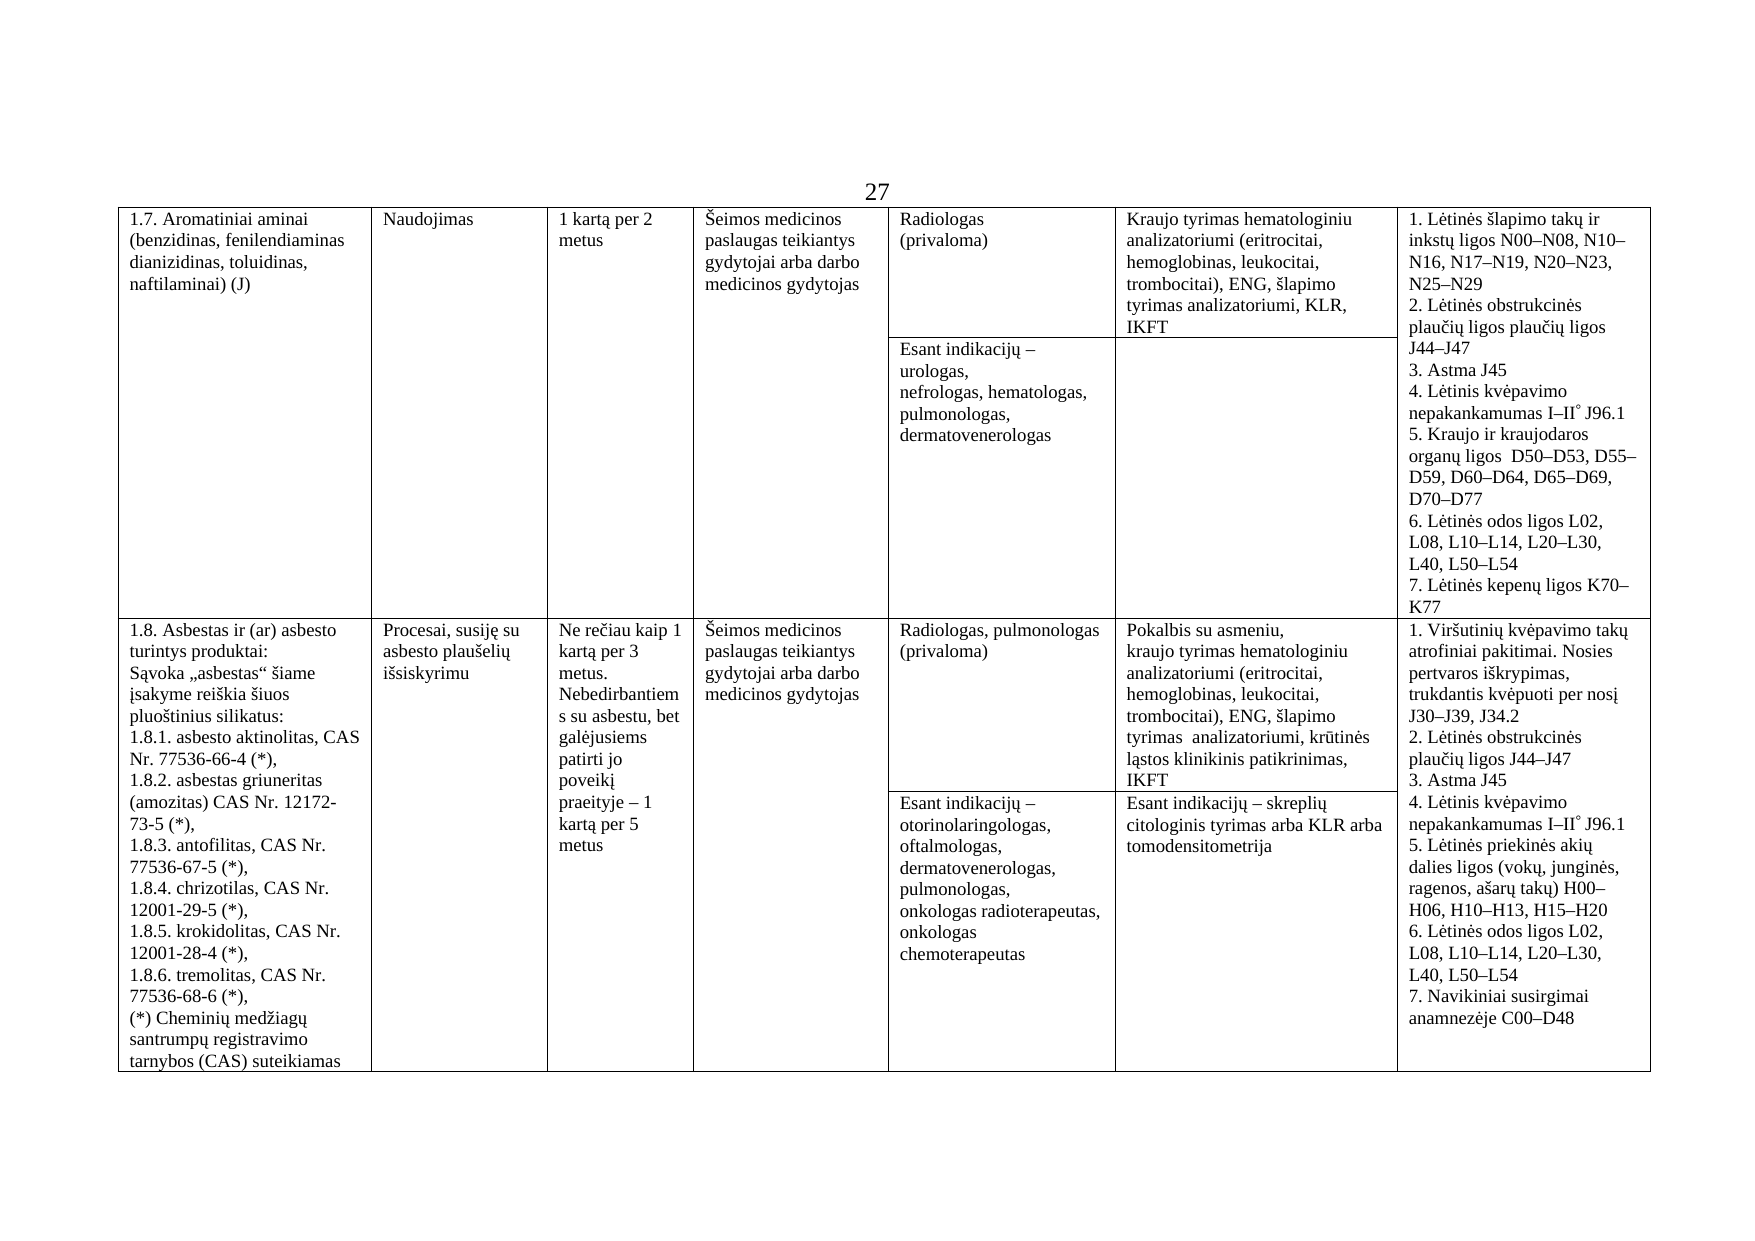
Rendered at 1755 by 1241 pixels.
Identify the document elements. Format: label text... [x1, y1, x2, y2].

table_cell 1 kartą per 2 metus [548, 208, 693, 617]
table_cell Esant indikacijų –otorinolaringologas, oftalmologas, dermatovenerologas, pulmonologas, onkologas radioterapeutas, onkologas chemoterapeutas [889, 792, 1115, 1071]
table_cell Šeimos medicinos paslaugas teikiantys gydytojai arba darbo medicinos gydytojas [694, 208, 888, 617]
table_cell Kraujo tyrimas hematologiniu analizatoriumi (eritrocitai, hemoglobinas, leukocitai, trombocitai), ENG, šlapimo tyrimas analizatoriumi, KLR, IKFT [1116, 208, 1397, 337]
table_cell 1. Lėtinės šlapimo takų ir inkstų ligos N00–N08, N10–N16, N17–N19, N20–N23, N25–N29 2. Lėtinės obstrukcinės plaučių ligos plaučių ligos J44–J47 3. Astma J45 4. Lėtinis kvėpavimo nepakankamumas I–II J96.1 5. Kraujo ir kraujodaros organų ligos D50–D53, D55–D59, D60–D64, D65–D69, D70–D77 6. Lėtinės odos ligos L02, L08, L10–L14, L20–L30, L40, L50–L54 7. Lėtinės kepenų ligos K70–K77 [1398, 208, 1650, 617]
table_cell Esant indikacijų – skreplių citologinis tyrimas arba KLR arba tomodensitometrija [1116, 792, 1397, 1071]
table_cell Radiologas (privaloma) [889, 208, 1115, 337]
table_cell Esant indikacijų –urologas, nefrologas, hematologas, pulmonologas, dermatovenerologas [889, 338, 1115, 617]
table_cell Šeimos medicinos paslaugas teikiantys gydytojai arba darbo medicinos gydytojas [694, 619, 888, 1071]
table_cell 1.8. Asbestas ir (ar) asbesto turintys produktai: Sąvoka „asbestas“ šiame įsakyme reiškia šiuos pluoštinius silikatus: 1.8.1. asbesto aktinolitas, CAS Nr. 77536-66-4 (*), 1.8.2. asbestas griuneritas (amozitas) CAS Nr. 12172-73-5 (*), 1.8.3. antofilitas, CAS Nr. 77536-67-5 (*), 1.8.4. chrizotilas, CAS Nr. 12001-29-5 (*), 1.8.5. krokidolitas, CAS Nr. 12001-28-4 (*), 1.8.6. tremolitas, CAS Nr. 77536-68-6 (*), (*) Cheminių medžiagų santrumpų registravimo tarnybos (CAS) suteikiamas [119, 619, 371, 1071]
table_cell 1.7. Aromatiniai aminai (benzidinas, fenilendiaminas dianizidinas, toluidinas, naftilaminai) (J) [119, 208, 371, 617]
table_cell Procesai, susiję su asbesto plaušelių išsiskyrimu [372, 619, 547, 1071]
table_cell [1116, 338, 1397, 617]
table_cell Pokalbis su asmeniu, kraujo tyrimas hematologiniu analizatoriumi (eritrocitai, hemoglobinas, leukocitai, trombocitai), ENG, šlapimo tyrimas analizatoriumi, krūtinės ląstos klinikinis patikrinimas, IKFT [1116, 619, 1397, 791]
table_cell Naudojimas [372, 208, 547, 617]
table_cell Radiologas, pulmonologas (privaloma) [889, 619, 1115, 791]
table_cell 1. Viršutinių kvėpavimo takų atrofiniai pakitimai. Nosies pertvaros iškrypimas, trukdantis kvėpuoti per nosį J30–J39, J34.2 2. Lėtinės obstrukcinės plaučių ligos J44–J47 3. Astma J45 4. Lėtinis kvėpavimo nepakankamumas I–II J96.1 5. Lėtinės priekinės akių dalies ligos (vokų, junginės, ragenos, ašarų takų) H00–H06, H10–H13, H15–H20 6. Lėtinės odos ligos L02, L08, L10–L14, L20–L30, L40, L50–L54 7. Navikiniai susirgimai anamnezėje C00–D48 [1398, 619, 1650, 1071]
table_cell Ne rečiau kaip 1 kartą per 3 metus. Nebedirbantiems su asbestu, bet galėjusiems patirti jo poveikį praeityje – 1 kartą per 5 metus [548, 619, 693, 1071]
